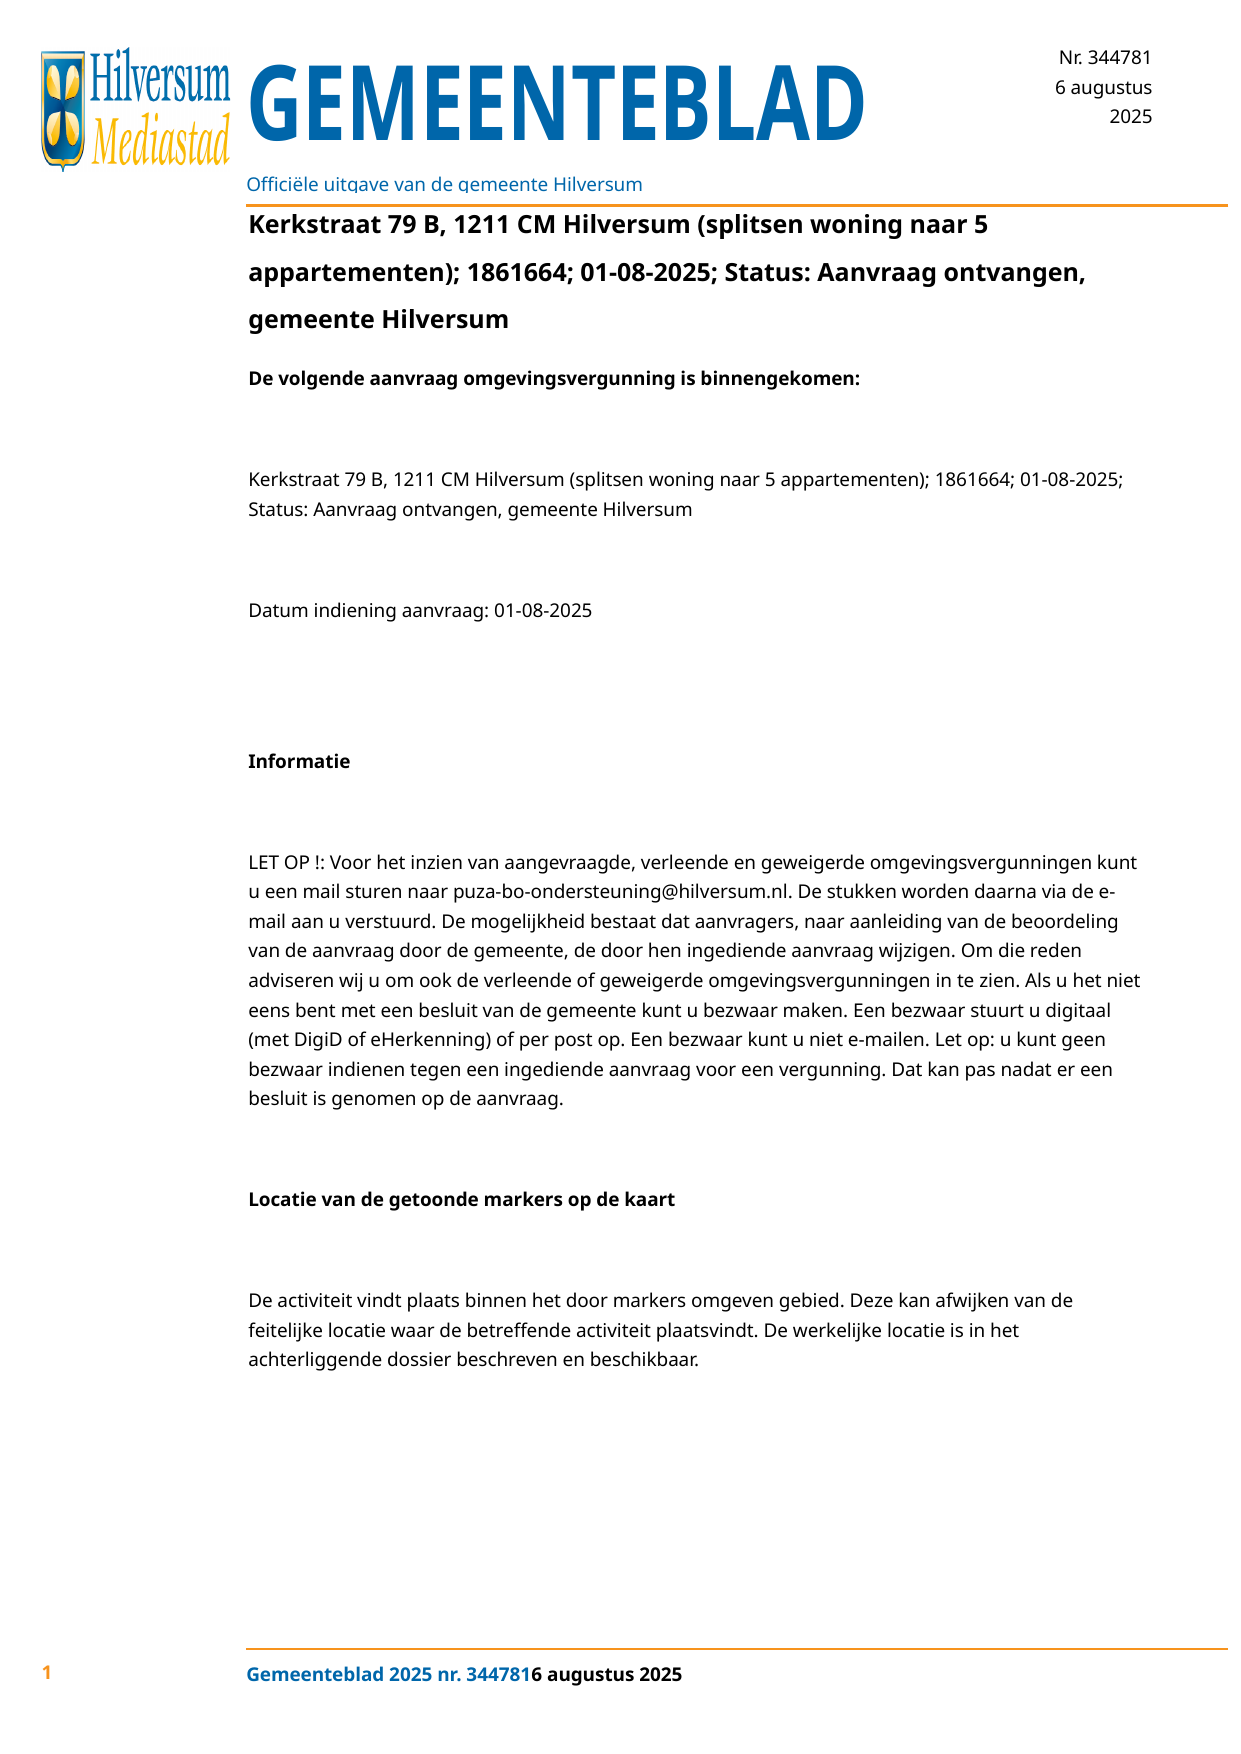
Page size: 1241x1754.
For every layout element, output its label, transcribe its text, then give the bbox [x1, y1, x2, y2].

text Datum indiening aanvraag: 01-08-2025 [248, 597, 1152, 622]
picture [41, 47, 231, 172]
text De activiteit vindt plaats binnen het door markers omgeven gebied. Deze kan afwijken van de feitelijke locatie waar de betreffende activiteit plaatsvindt. De werkelijke locatie is in het achterliggende dossier beschreven en beschikbaar. [248, 1287, 1152, 1372]
text De volgende aanvraag omgevingsvergunning is binnengekomen: [248, 366, 1152, 391]
text Kerkstraat 79 B, 1211 CM Hilversum (splitsen woning naar 5 appartementen); 1861664; 01-08-2025; Status: Aanvraag ontvangen, gemeente Hilversum [248, 207, 1152, 336]
text Kerkstraat 79 B, 1211 CM Hilversum (splitsen woning naar 5 appartementen); 1861664; 01-08-2025; Status: Aanvraag ontvangen, gemeente Hilversum [248, 466, 1152, 522]
text Informatie [248, 748, 1152, 774]
text LET OP !: Voor het inzien van aangevraagde, verleende en geweigerde omgevingsvergunningen kunt u een mail sturen naar puza-bo-ondersteuning@hilversum.nl. De stukken worden daarna via de e-mail aan u verstuurd. De mogelijkheid bestaat dat aanvragers, naar aanleiding van de beoordeling van de aanvraag door de gemeente, de door hen ingediende aanvraag wijzigen. Om die reden adviseren wij u om ook de verleende of geweigerde omgevingsvergunningen in te zien. Als u het niet eens bent met een besluit van de gemeente kunt u bezwaar maken. Een bezwaar stuurt u digitaal (met DigiD of eHerkenning) of per post op. Een bezwaar kunt u niet e-mailen. Let op: u kunt geen bezwaar indienen tegen een ingediende aanvraag voor een vergunning. Dat kan pas nadat er een besluit is genomen op de aanvraag. [248, 849, 1152, 1111]
text Locatie van de getoonde markers op de kaart [248, 1186, 1152, 1212]
